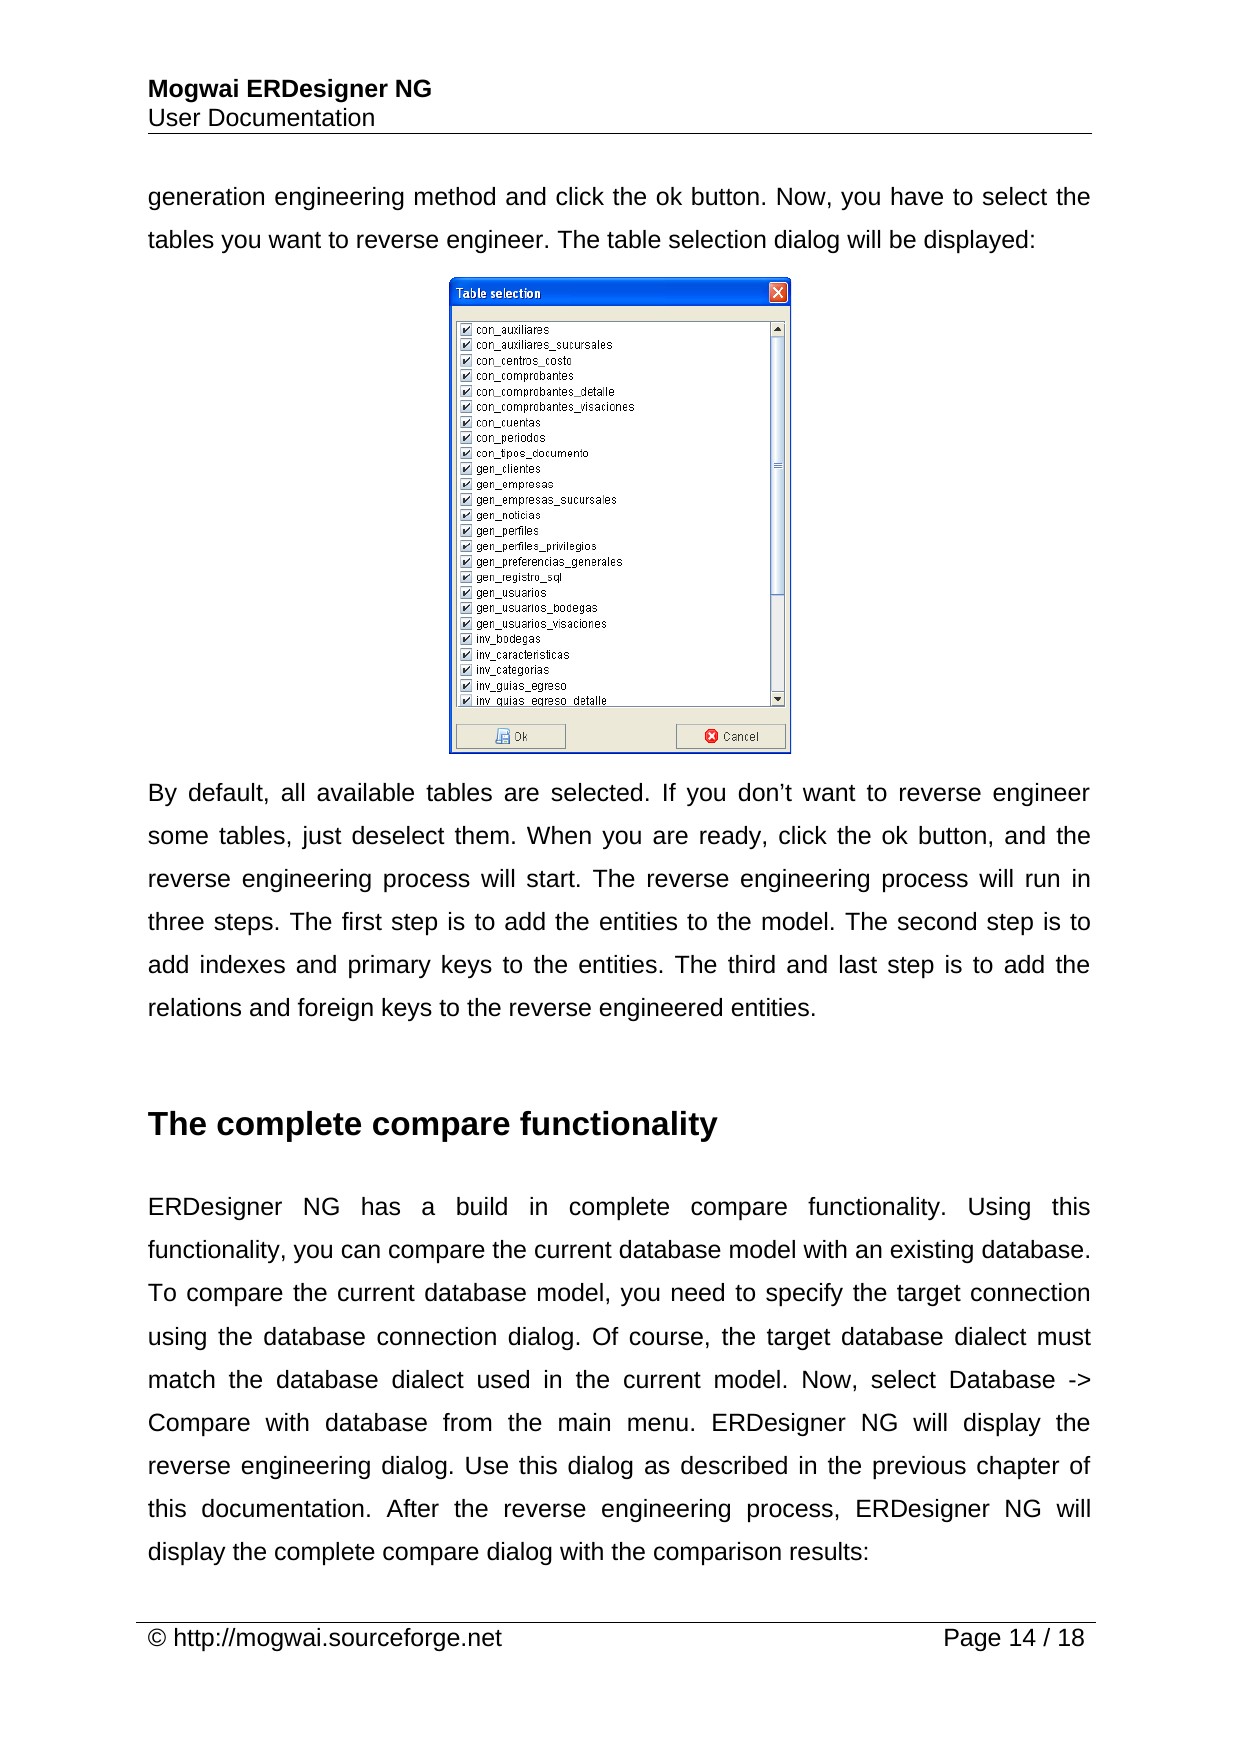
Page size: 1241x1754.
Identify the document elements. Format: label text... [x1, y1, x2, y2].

subtitle The complete compare functionality [148, 1104, 1092, 1143]
text By default, all available tables are selected. If you don’t want to reverse engineer some tables, just deselect them. When you are ready, click the ok button, and the reverse engineering process will start. The reverse engineering process will run in three steps. The first step is to add the entities to the model. The second step is to add indexes and primary keys to the entities. The third and last step is to add the relations and foreign keys to the reverse engineered entities. [148, 777, 1092, 1022]
text ERDesigner NG has a build in complete compare functionality. Using this functionality, you can compare the current database model with an existing database. To compare the current database model, you need to specify the target connection using the database connection dialog. Of course, the target database dialect must match the database dialect used in the current model. Now, select Database -> Compare with database from the main menu. ERDesigner NG will display the reverse engineering dialog. Use this dialog as described in the previous chapter of this documentation. After the reverse engineering process, ERDesigner NG will display the complete compare dialog with the comparison results: [148, 1192, 1092, 1566]
text generation engineering method and click the ok button. Now, you have to select the tables you want to reverse engineer. The table selection dialog will be displayed: [148, 182, 1092, 254]
picture [449, 277, 792, 754]
